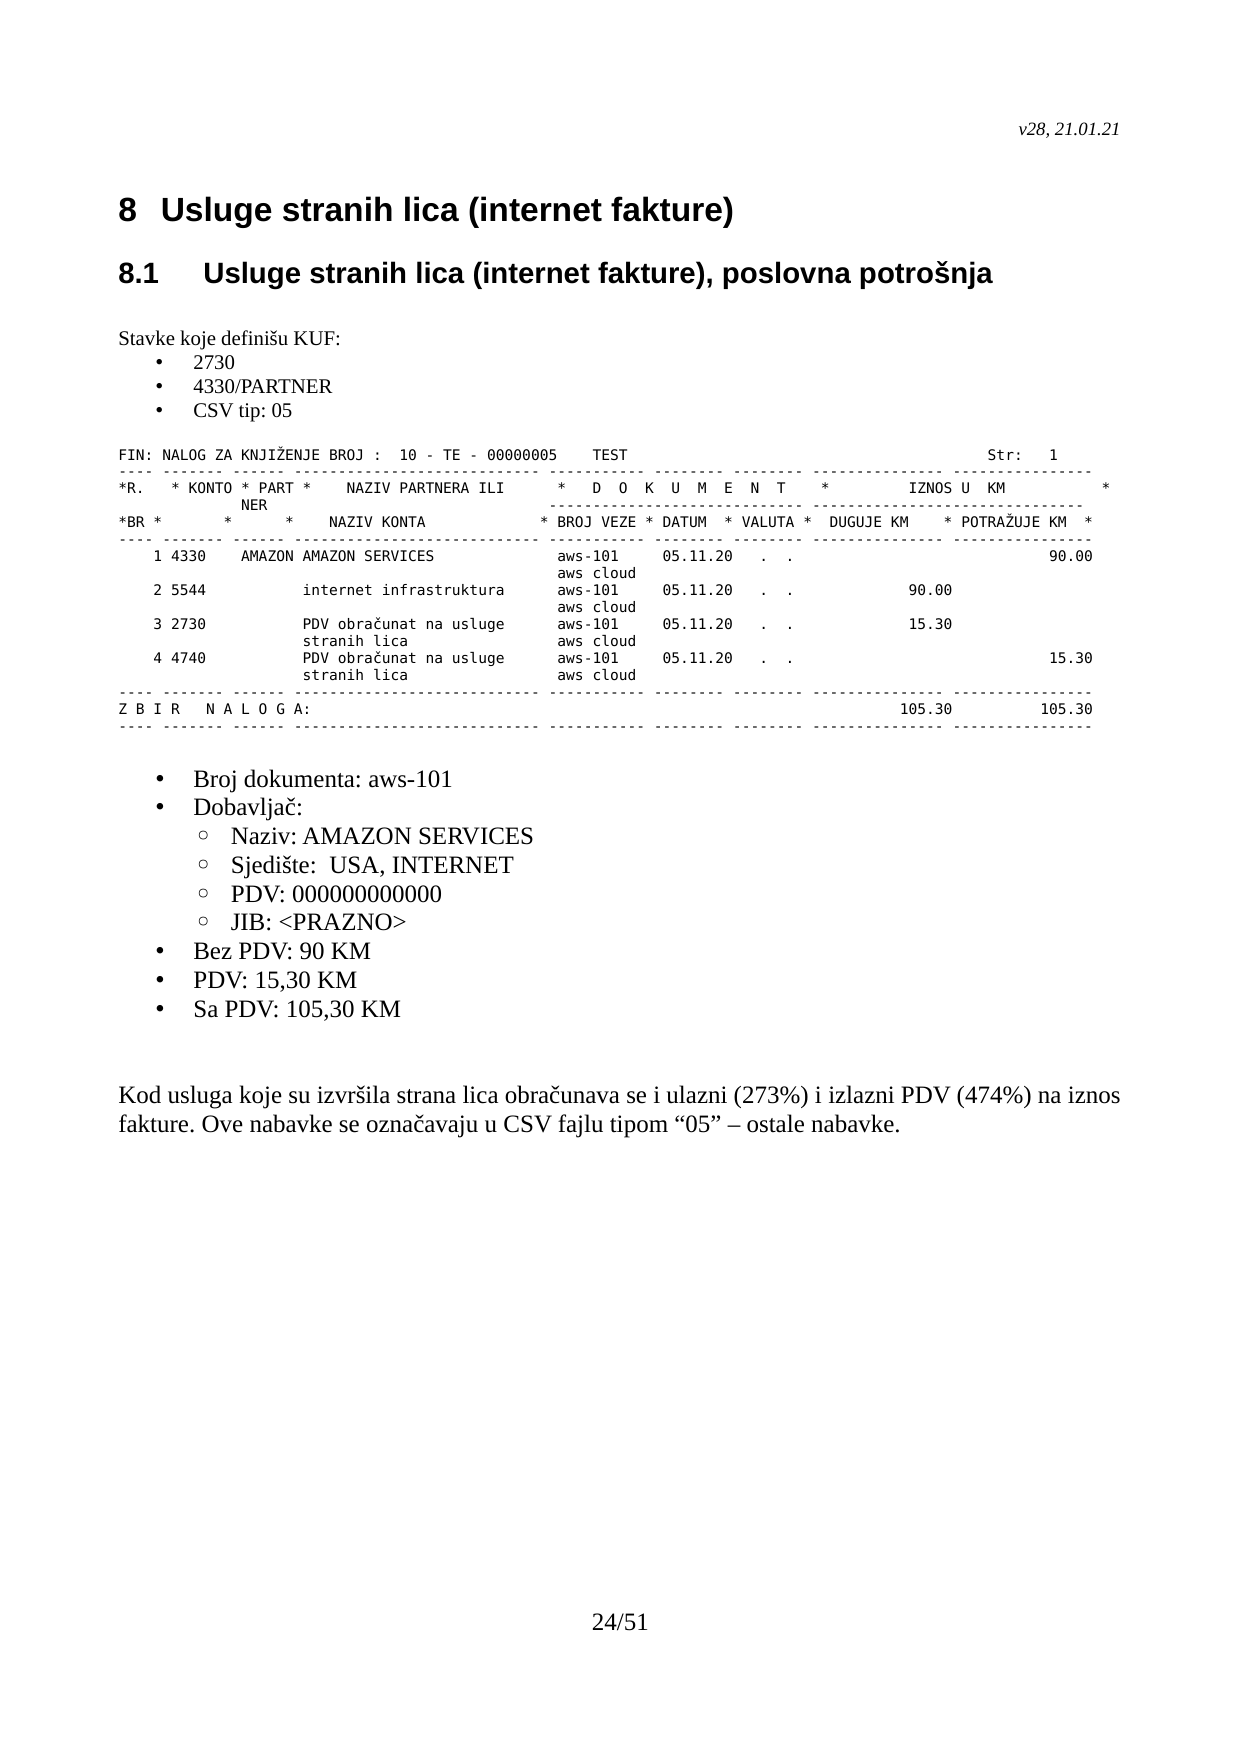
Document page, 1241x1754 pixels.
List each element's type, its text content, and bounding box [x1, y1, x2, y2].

text 2 5544 internet infrastruktura aws-101 05.11.20 . . 90.00 [118, 582, 1122, 599]
list PDV: 15,30 KM [156, 965, 1122, 994]
text Kod usluga koje su izvršila strana lica obračunava se i ulazni (273%) i izlazni PDV (474%) na iznos fakture. Ove nabavke se označavaju u CSV fajlu tipom “05” – ostale nabavke. [118, 1080, 1122, 1137]
text Z B I R N A L O G A: 105.30 105.30 [118, 701, 1122, 718]
text *R. * KONTO * PART * NAZIV PARTNERA ILI * D O K U M E N T * IZNOS U KM * [118, 480, 1122, 497]
text *BR * * * NAZIV KONTA * BROJ VEZE * DATUM * VALUTA * DUGUJE KM * POTRAŽUJE KM * [118, 514, 1122, 531]
text aws cloud [118, 565, 1122, 582]
list Sjedište: USA, INTERNET [193, 850, 1122, 879]
text ---- ------- ------ ---------------------------- ----------- -------- -------- --------------- ---------------- [118, 531, 1122, 548]
list Broj dokumenta: aws-101 [156, 764, 1122, 792]
text FIN: NALOG ZA KNJIŽENJE BROJ : 10 - TE - 00000005 TEST Str: 1 [118, 446, 1122, 463]
text stranih lica aws cloud [118, 667, 1122, 684]
text 3 2730 PDV obračunat na usluge aws-101 05.11.20 . . 15.30 [118, 616, 1122, 633]
text Stavke koje definišu KUF: [118, 326, 1122, 350]
list Naziv: AMAZON SERVICES [193, 821, 1122, 850]
list Bez PDV: 90 KM [156, 936, 1122, 965]
list 2730 [156, 350, 1122, 374]
list JIB: <PRAZNO> [193, 907, 1122, 936]
text ---- ------- ------ ---------------------------- ----------- -------- -------- --------------- ---------------- [118, 463, 1122, 480]
text 4 4740 PDV obračunat na usluge aws-101 05.11.20 . . 15.30 [118, 650, 1122, 667]
list 4330/PARTNER [156, 374, 1122, 398]
list Dobavljač: [156, 792, 1122, 821]
text aws cloud [118, 599, 1122, 616]
subtitle Usluge stranih lica (internet fakture), poslovna potrošnja [118, 256, 1122, 289]
text ---- ------- ------ ---------------------------- ----------- -------- -------- --------------- ---------------- [118, 718, 1122, 735]
text NER ----------------------------- ------------------------------- [118, 497, 1122, 514]
text stranih lica aws cloud [118, 633, 1122, 650]
list CSV tip: 05 [156, 398, 1122, 422]
list Sa PDV: 105,30 KM [156, 994, 1122, 1022]
subtitle Usluge stranih lica (internet fakture) [118, 190, 1122, 229]
text ---- ------- ------ ---------------------------- ----------- -------- -------- --------------- ---------------- [118, 684, 1122, 701]
text 1 4330 AMAZON AMAZON SERVICES aws-101 05.11.20 . . 90.00 [118, 548, 1122, 565]
list PDV: 000000000000 [193, 879, 1122, 907]
